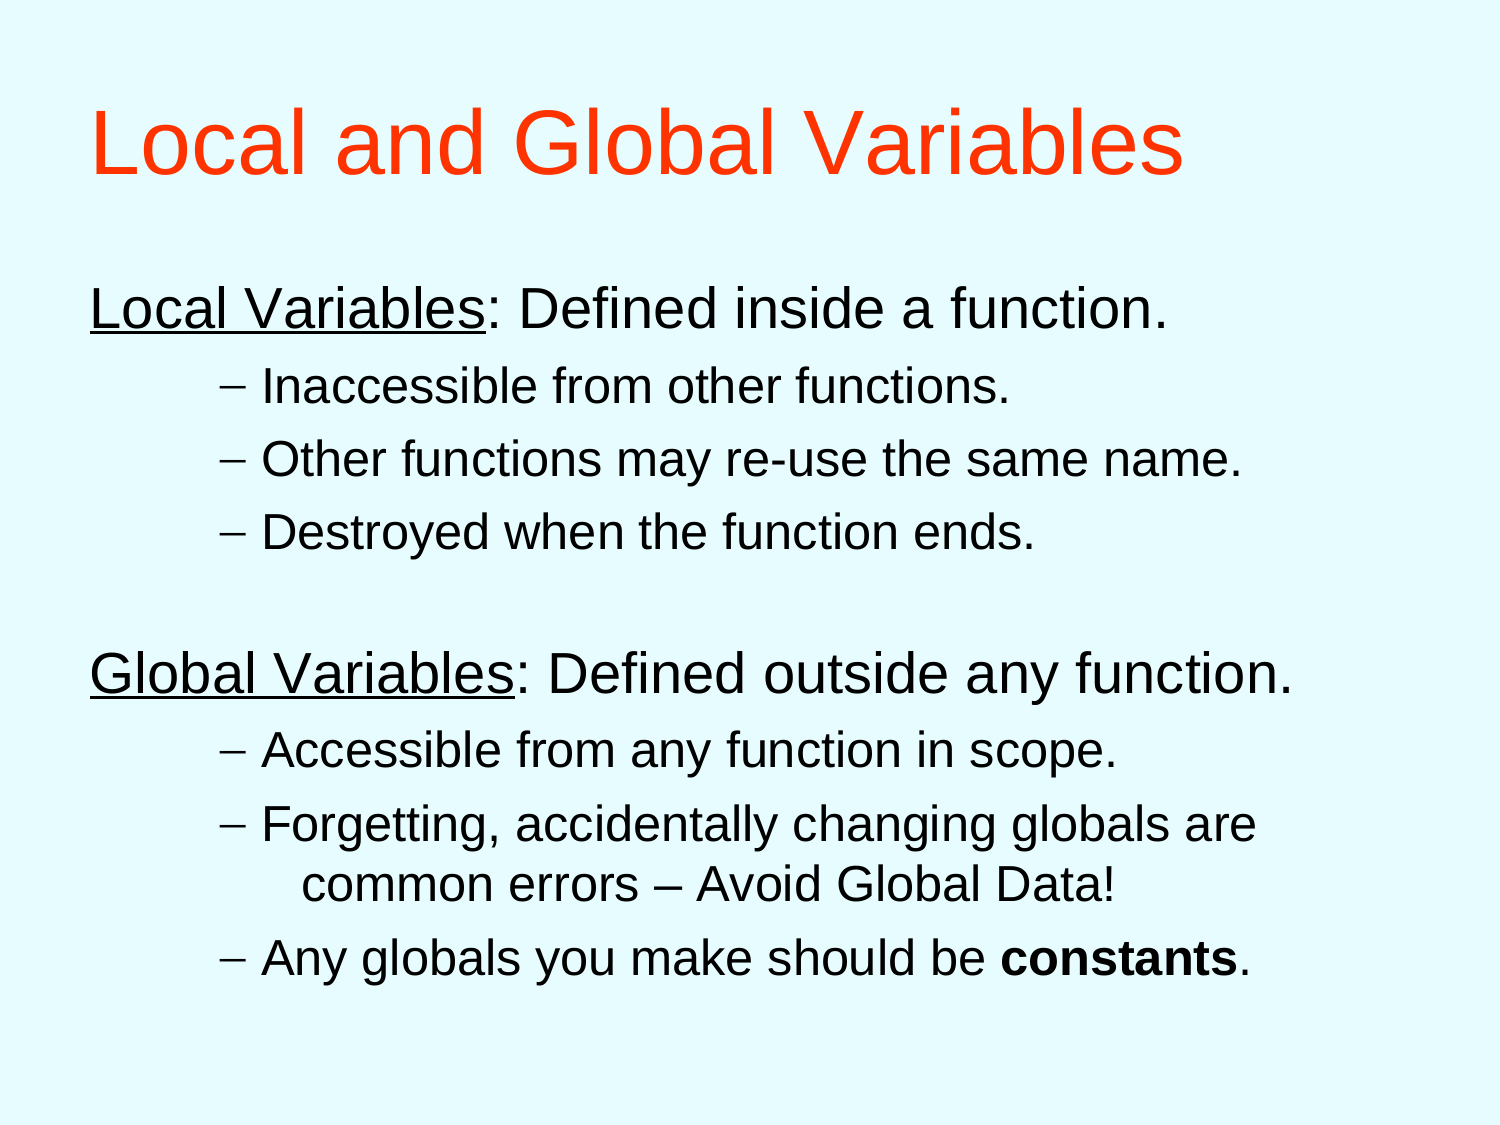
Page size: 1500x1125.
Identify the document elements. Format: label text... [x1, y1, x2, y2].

list Local Variables: Defined inside a function. Inaccessible from other functions. Other functions may re-use the same name. Destroyed when the function ends. Global Variables: Defined outside any function. Accessible from any function in scope. Forgetting, accidentally changing globals are common errors – Avoid Global Data! Any globals you make should be constants. [75, 262, 1423, 1006]
title Local and Global Variables [75, 45, 1423, 231]
